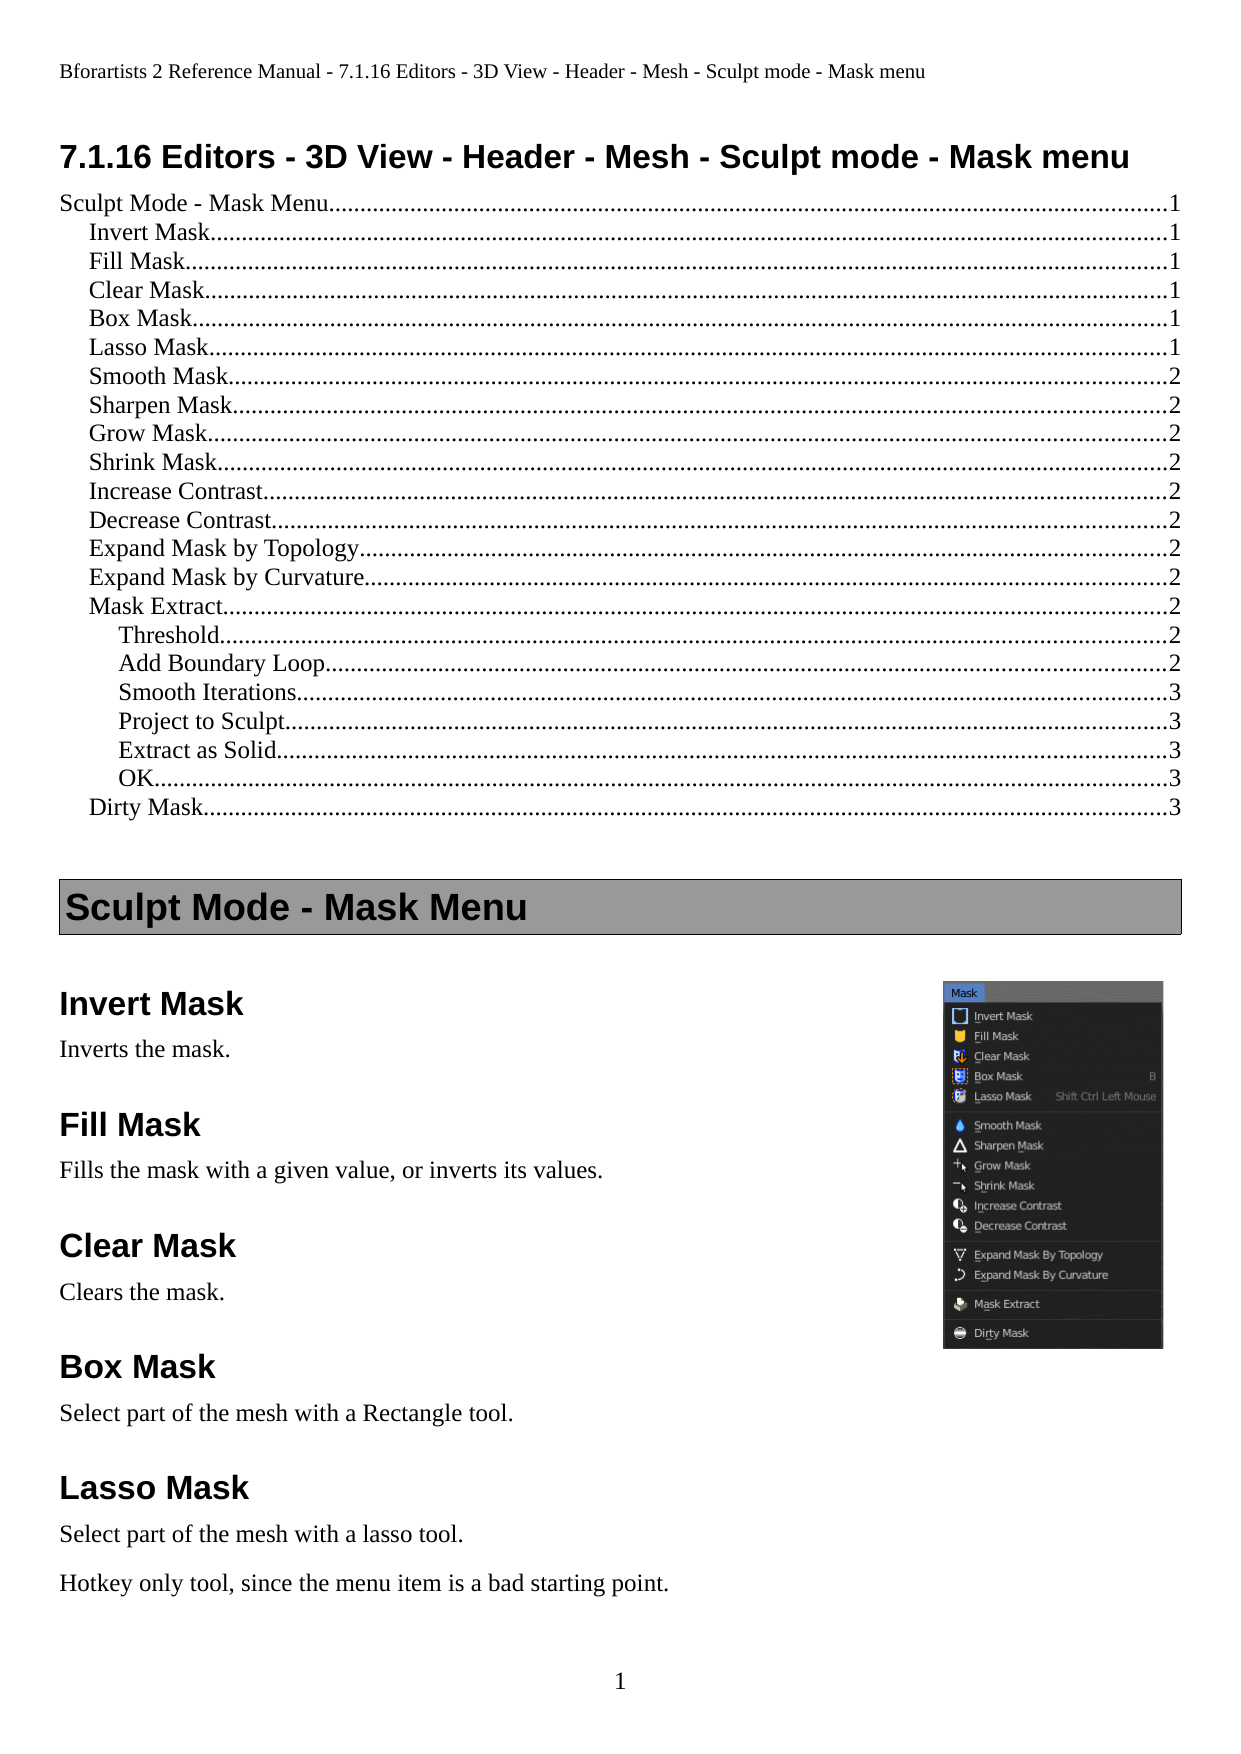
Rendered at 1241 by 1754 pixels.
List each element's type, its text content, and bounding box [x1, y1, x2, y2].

text Dirty Mask 3 [88, 792, 1181, 821]
subtitle [1164, 1104, 1181, 1143]
text Grow Mask 2 [88, 418, 1181, 447]
text Project to Sculpt 3 [118, 706, 1181, 735]
text Sculpt Mode - Mask Menu 1 [59, 188, 1181, 217]
text Clears the mask. [59, 1277, 943, 1305]
subtitle [1164, 983, 1181, 1022]
subtitle 7.1.16 Editors - 3D View - Header - Mesh - Sculpt mode - Mask menu [59, 138, 1181, 176]
text Invert Mask 1 [88, 217, 1181, 246]
table_header Sculpt Mode - Mask Menu [60, 880, 1181, 934]
subtitle Clear Mask [59, 1226, 943, 1264]
text Inverts the mask. [59, 1034, 943, 1063]
picture [943, 981, 1164, 1349]
text Select part of the mesh with a Rectangle tool. [59, 1398, 1181, 1426]
text Mask Extract 2 [88, 591, 1181, 620]
text Increase Contrast 2 [88, 476, 1181, 505]
text Threshold 2 [118, 620, 1181, 648]
text Hotkey only tool, since the menu item is a bad starting point. [59, 1568, 1181, 1597]
subtitle Box Mask [59, 1347, 1181, 1385]
subtitle Lasso Mask [59, 1468, 1181, 1506]
subtitle [1164, 1226, 1181, 1264]
text OK 3 [118, 763, 1181, 792]
subtitle Invert Mask [59, 983, 943, 1022]
text Expand Mask by Topology 2 [88, 533, 1181, 562]
text Extract as Solid 3 [118, 735, 1181, 763]
text Fills the mask with a given value, or inverts its values. [59, 1156, 943, 1184]
text Smooth Mask 2 [88, 361, 1181, 390]
text Select part of the mesh with a lasso tool. [59, 1519, 1181, 1547]
text Lasso Mask 1 [88, 332, 1181, 361]
text Clear Mask 1 [88, 275, 1181, 303]
text Sharpen Mask 2 [88, 390, 1181, 418]
text [1164, 1277, 1181, 1305]
text Expand Mask by Curvature 2 [88, 562, 1181, 591]
text Fill Mask 1 [88, 246, 1181, 275]
subtitle Fill Mask [59, 1104, 943, 1143]
text Shrink Mask 2 [88, 447, 1181, 476]
text [1164, 1034, 1181, 1063]
text Smooth Iterations 3 [118, 677, 1181, 706]
text Box Mask 1 [88, 303, 1181, 332]
text Add Boundary Loop 2 [118, 648, 1181, 677]
text Decrease Contrast 2 [88, 505, 1181, 533]
